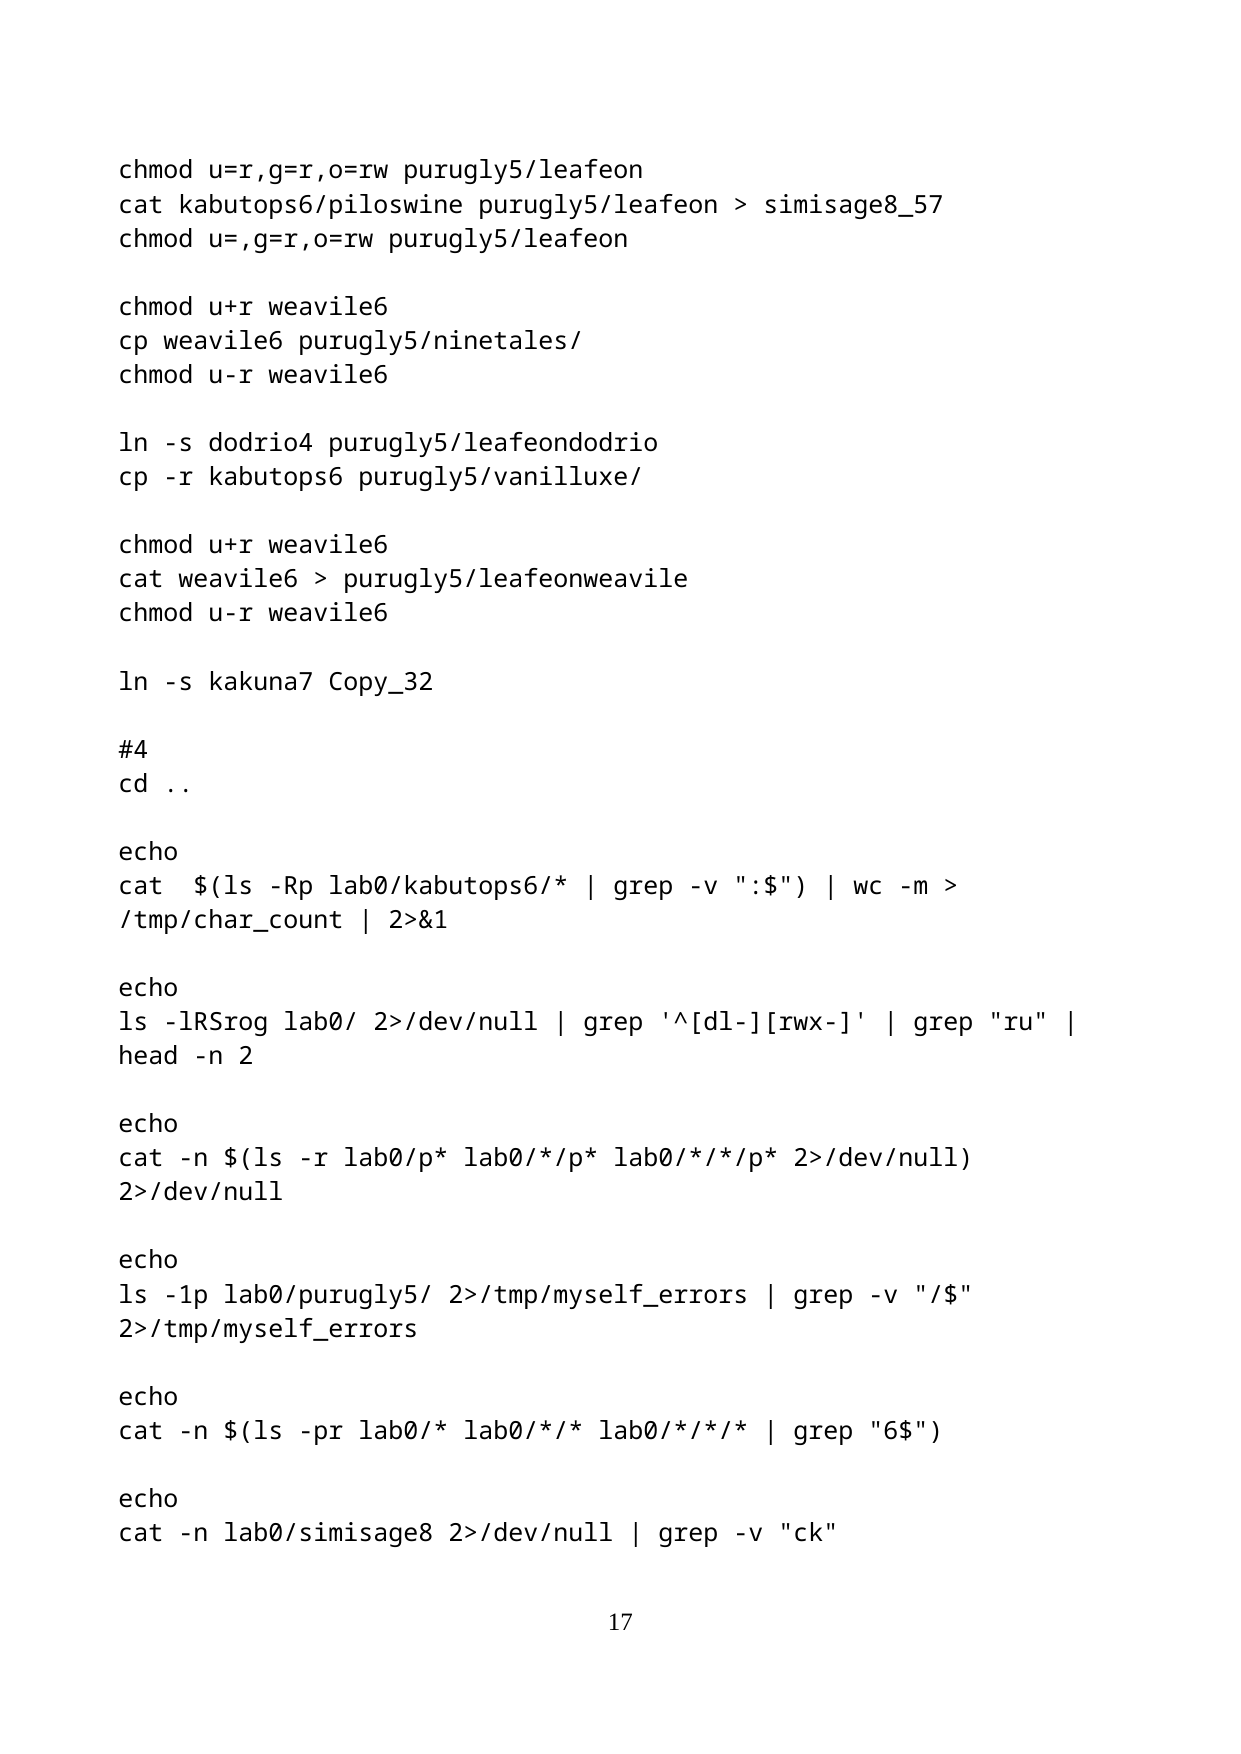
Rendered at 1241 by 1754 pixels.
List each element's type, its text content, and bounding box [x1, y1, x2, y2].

text echo [118, 1106, 1122, 1140]
text cat $(ls -Rp lab0/kabutops6/* | grep -v ":$") | wc -m > /tmp/char_count | 2>&1 [118, 867, 1122, 936]
text cp -r kabutops6 purugly5/vanilluxe/ [118, 459, 1122, 493]
text ls -lRSrog lab0/ 2>/dev/null | grep '^[dl-][rwx-]' | grep "ru" | head -n 2 [118, 1004, 1122, 1072]
text ln -s dodrio4 purugly5/leafeondodrio [118, 425, 1122, 459]
text cat weavile6 > purugly5/leafeonweavile [118, 561, 1122, 595]
text ls -1p lab0/purugly5/ 2>/tmp/myself_errors | grep -v "/$" 2>/tmp/myself_errors [118, 1276, 1122, 1344]
text cat -n $(ls -pr lab0/* lab0/*/* lab0/*/*/* | grep "6$") [118, 1412, 1122, 1447]
text chmod u+r weavile6 [118, 527, 1122, 561]
text cat kabutops6/piloswine purugly5/leafeon > simisage8_57 [118, 186, 1122, 220]
text chmod u=r,g=r,o=rw purugly5/leafeon [118, 152, 1122, 186]
text chmod u-r weavile6 [118, 595, 1122, 629]
text chmod u=,g=r,o=rw purugly5/leafeon [118, 220, 1122, 254]
text cat -n $(ls -r lab0/p* lab0/*/p* lab0/*/*/p* 2>/dev/null) 2>/dev/null [118, 1140, 1122, 1208]
text echo [118, 1378, 1122, 1412]
text ln -s kakuna7 Copy_32 [118, 663, 1122, 697]
text chmod u+r weavile6 [118, 288, 1122, 322]
text echo [118, 1242, 1122, 1276]
text cd .. [118, 765, 1122, 799]
text echo [118, 833, 1122, 867]
text #4 [118, 731, 1122, 765]
text echo [118, 970, 1122, 1004]
text cat -n lab0/simisage8 2>/dev/null | grep -v "ck" [118, 1515, 1122, 1549]
text echo [118, 1481, 1122, 1515]
text chmod u-r weavile6 [118, 357, 1122, 391]
text cp weavile6 purugly5/ninetales/ [118, 322, 1122, 357]
